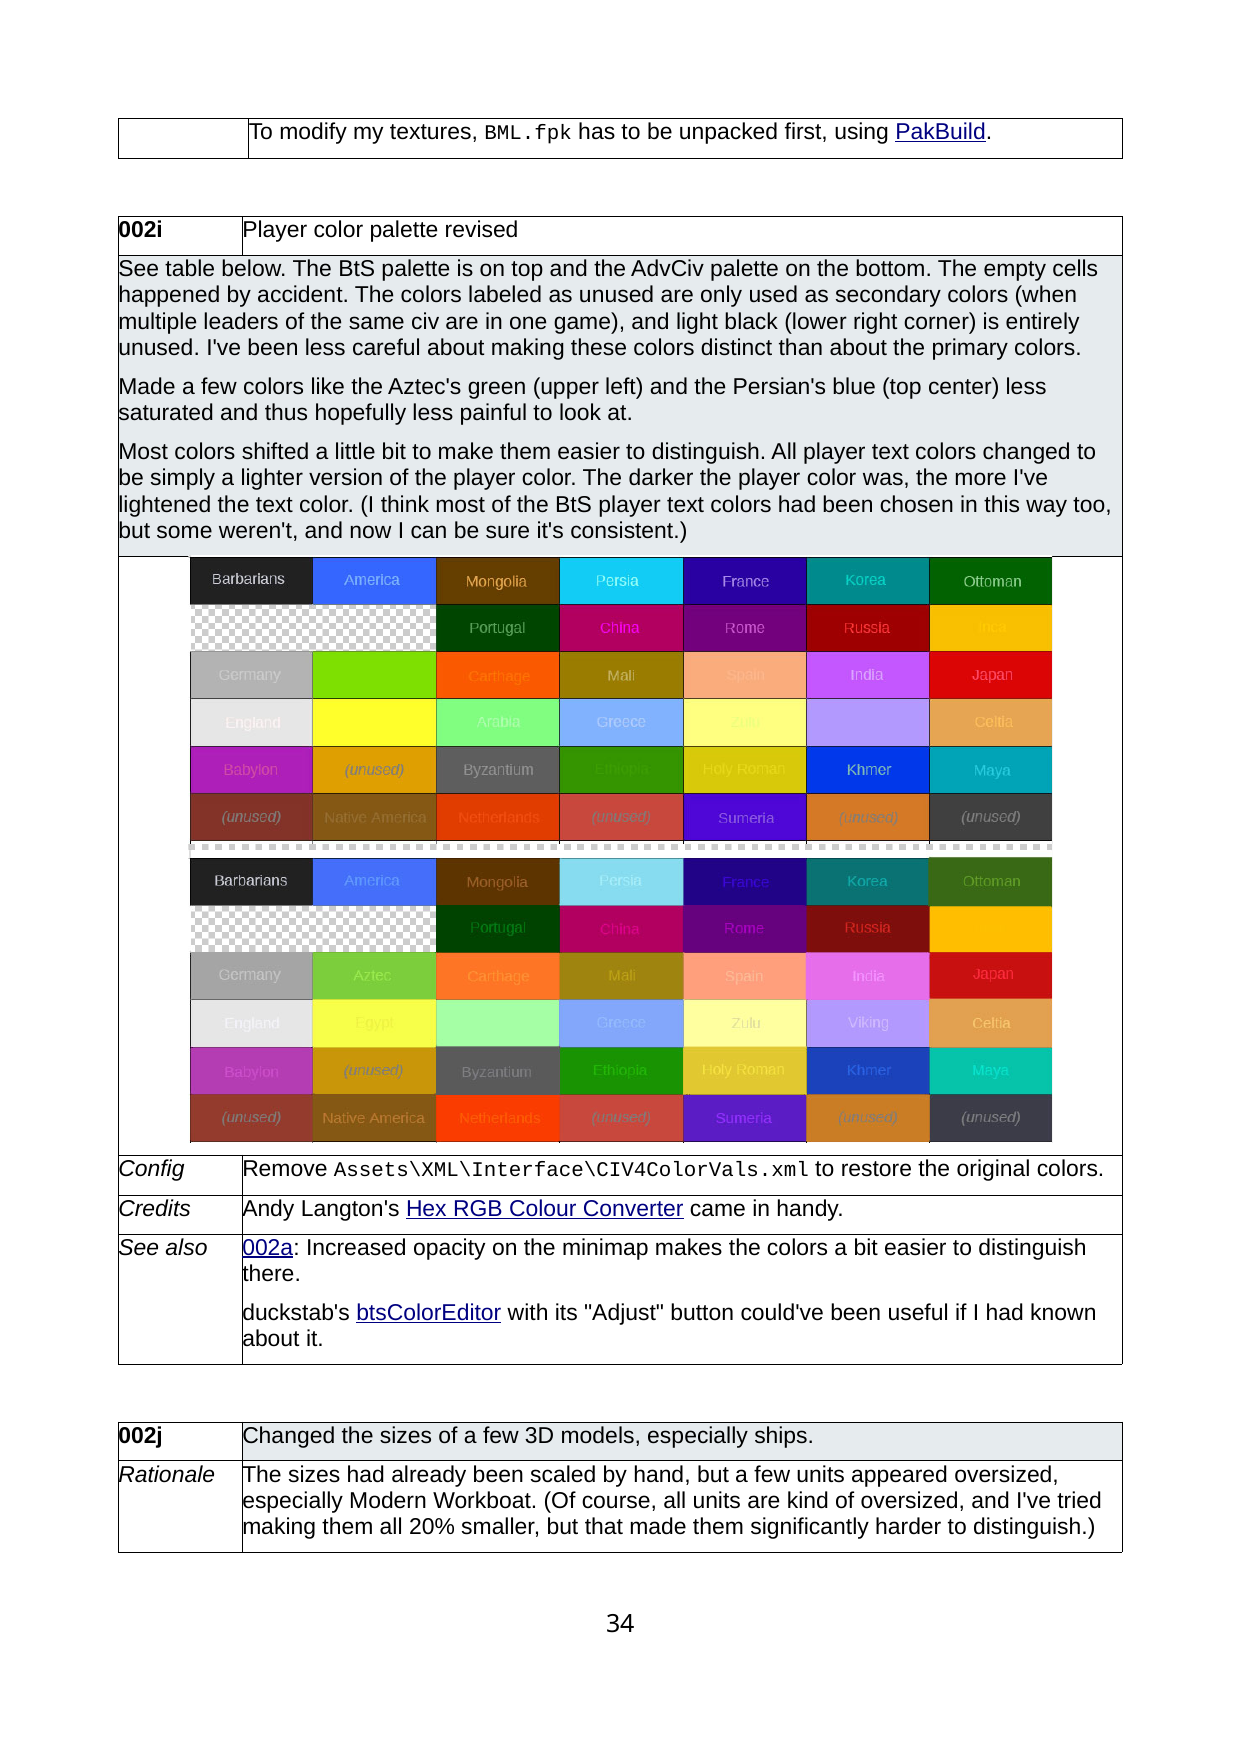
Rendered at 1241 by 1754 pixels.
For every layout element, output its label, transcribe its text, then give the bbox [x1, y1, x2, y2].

table_cell Rationale [119, 1461, 242, 1552]
table_cell The sizes had already been scaled by hand, but a few units appeared oversized, especially Modern Workboat. (Of course, all units are kind of oversized, and I've tried making them all 20% smaller, but that made them significantly harder to distinguish.) [243, 1461, 1122, 1552]
table_cell Remove Assets\XML\Interface\CIV4ColorVals.xml to restore the original colors. [243, 1156, 1122, 1195]
table_header Player color palette revised [243, 217, 1122, 255]
picture [188, 555, 1053, 1143]
table_header 002j [119, 1423, 242, 1460]
table_header Changed the sizes of a few 3D models, especially ships. [243, 1423, 1122, 1460]
table_cell Config [119, 1156, 242, 1195]
table_cell [119, 119, 248, 158]
table_cell Andy Langton's Hex RGB Colour Converter came in handy. [243, 1196, 1122, 1234]
table_cell To modify my textures, BML.fpk has to be unpacked first, using PakBuild. [249, 119, 1122, 158]
table_header 002i [119, 217, 242, 255]
table_cell See table below. The BtS palette is on top and the AdvCiv palette on the bottom. The empty cells happened by accident. The colors labeled as unused are only used as secondary colors (when multiple leaders of the same civ are in one game), and light black (lower right corner) is entirely unused. I've been less careful about making these colors distinct than about the primary colors. Made a few colors like the Aztec's green (upper left) and the Persian's blue (top center) less saturated and thus hopefully less painful to look at. Most colors shifted a little bit to make them easier to distinguish. All player text colors changed to be simply a lighter version of the player color. The darker the player color was, the more I've lightened the text color. (I think most of the BtS player text colors had been chosen in this way too, but some weren't, and now I can be sure it's consistent.) [119, 256, 1122, 556]
table_cell [119, 557, 1122, 1154]
table_cell See also [119, 1235, 242, 1364]
table_cell 002a: Increased opacity on the minimap makes the colors a bit easier to distinguish there. duckstab's btsColorEditor with its "Adjust" button could've been useful if I had known about it. [243, 1235, 1122, 1364]
table_cell Credits [119, 1196, 242, 1234]
